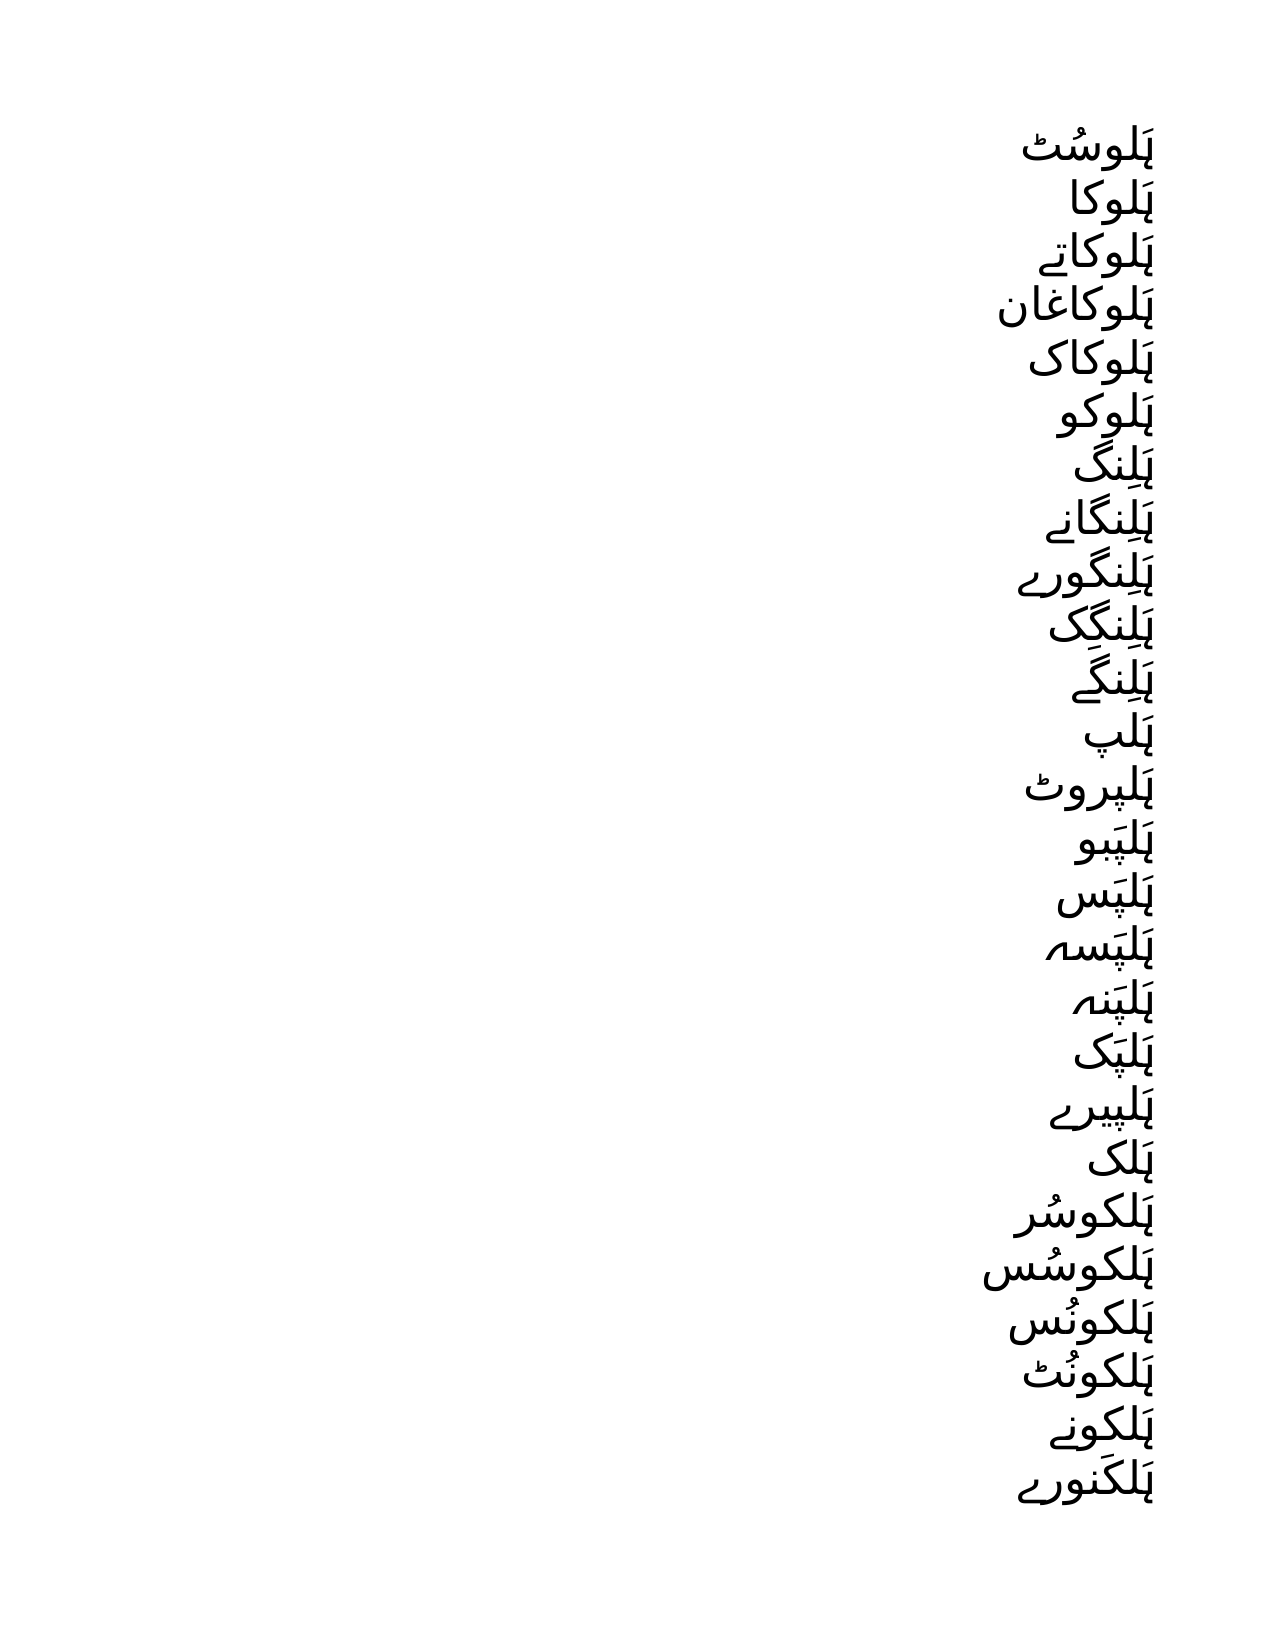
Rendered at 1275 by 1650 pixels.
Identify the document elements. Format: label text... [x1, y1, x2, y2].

text ہَلپروٹ [118, 758, 1157, 811]
text ہَلوکاتے [118, 225, 1157, 278]
text ہَلکونُس [118, 1291, 1157, 1345]
text ہَلکوسُس [118, 1238, 1157, 1291]
text ہَلکَنورے [118, 1451, 1157, 1505]
text ہَلپَس [118, 865, 1157, 918]
text ہَلِنگورے [118, 545, 1157, 598]
text ہَلِنگِک [118, 598, 1157, 651]
text ہَلکونُٹ [118, 1345, 1157, 1398]
text ہَلپیرے [118, 1078, 1157, 1131]
text ہَلِنگے [118, 651, 1157, 705]
text ہَلپَک [118, 1025, 1157, 1078]
text ہَلوکاغان [118, 278, 1157, 331]
text ہَلک [118, 1131, 1157, 1185]
text ہَلوکو [118, 385, 1157, 438]
text ہَلوکا [118, 171, 1157, 225]
text ہَلکونے [118, 1398, 1157, 1451]
text ہَلپَبو [118, 811, 1157, 865]
text ہَلپ [118, 705, 1157, 758]
text ہَلوکاک [118, 331, 1157, 385]
text ہَلپَسہ [118, 918, 1157, 971]
text ہَلِنگ [118, 438, 1157, 491]
text ہَلپَنہ [118, 971, 1157, 1025]
text ہَلکوسُر [118, 1185, 1157, 1238]
text ہَلوسُٹ [118, 118, 1157, 171]
text ہَلِنگانے [118, 491, 1157, 545]
